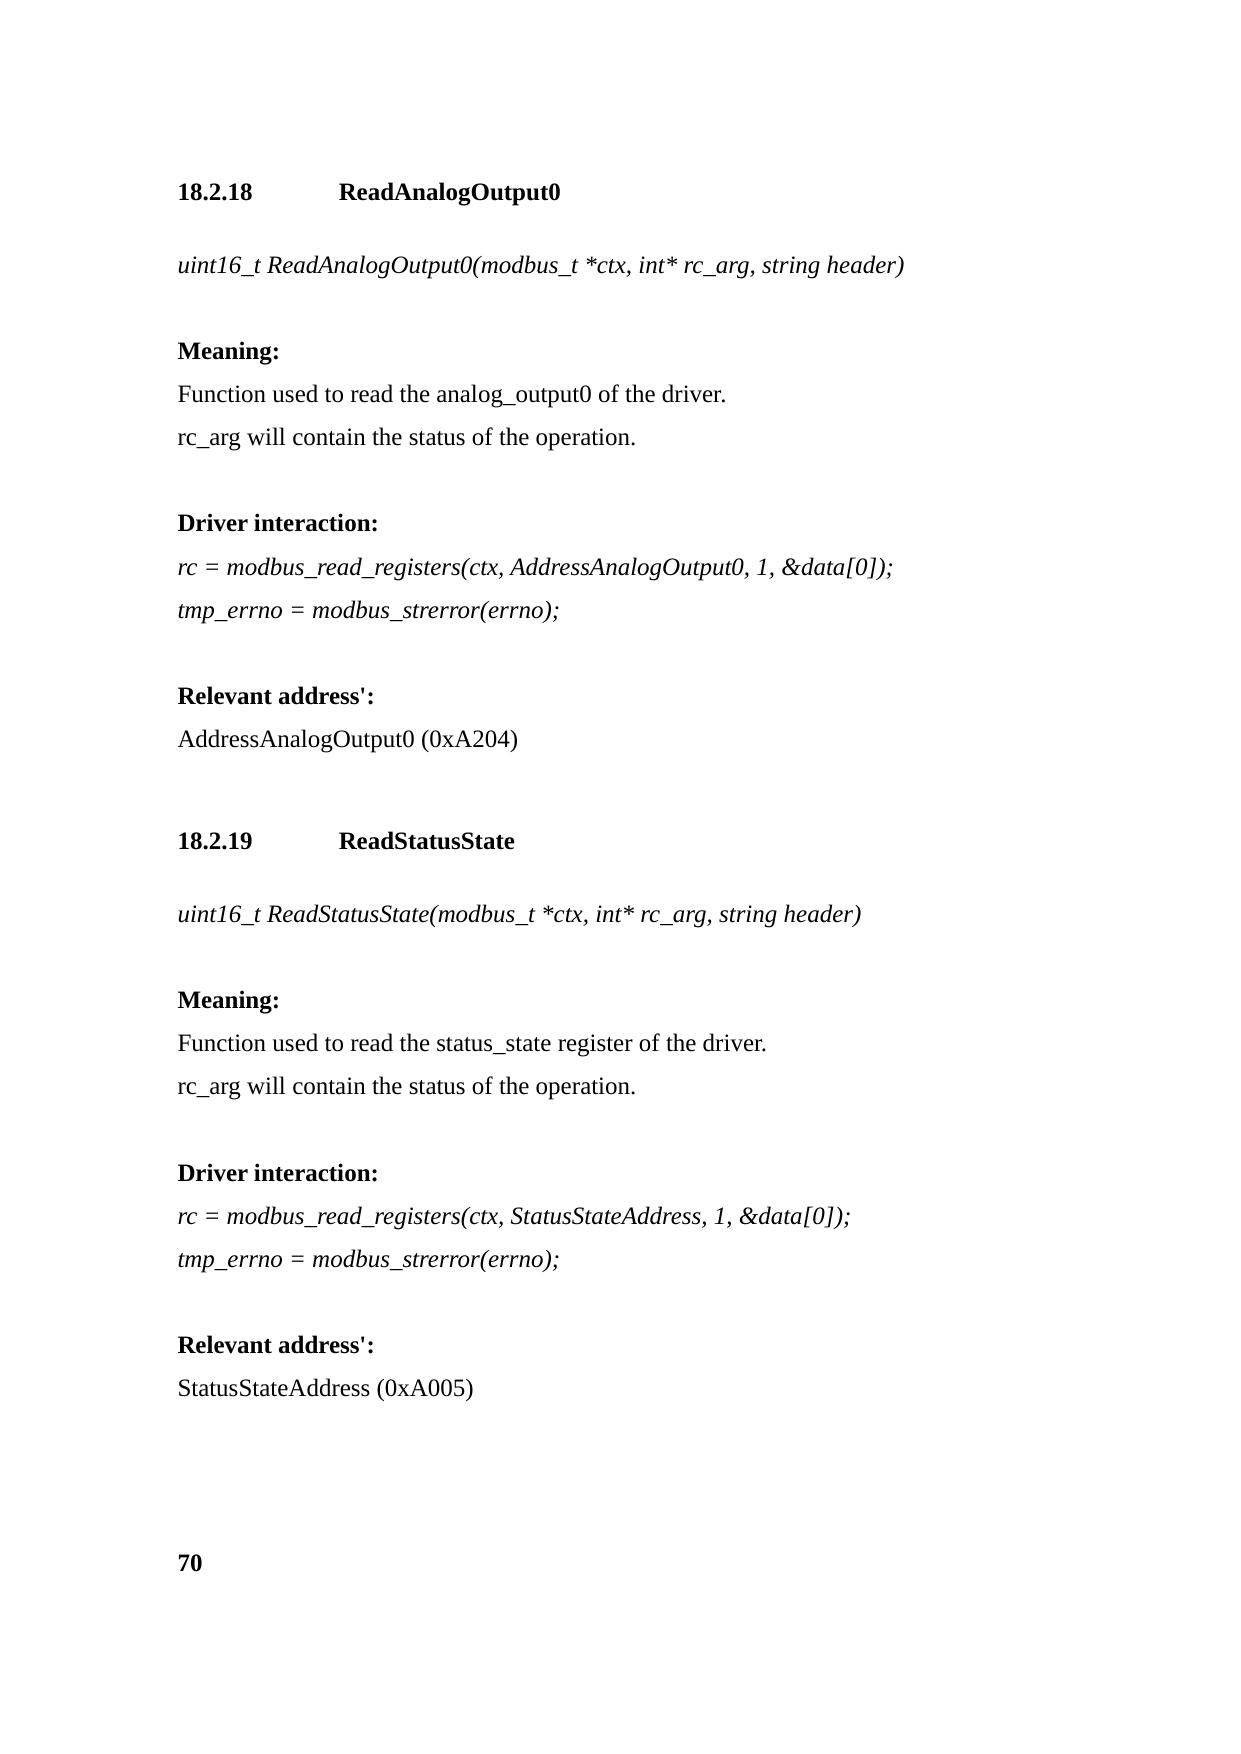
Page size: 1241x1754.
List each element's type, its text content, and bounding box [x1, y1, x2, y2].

subtitle ReadStatusState [177, 826, 1063, 855]
text Relevant address': [177, 1330, 1063, 1359]
text Meaning: [177, 985, 1063, 1014]
text Driver interaction: [177, 508, 1063, 537]
subtitle ReadAnalogOutput0 [177, 177, 1063, 206]
text Relevant address': [177, 681, 1063, 710]
text Function used to read the analog_output0 of the driver. [177, 379, 1063, 408]
text tmp_errno = modbus_strerror(errno); [177, 595, 1063, 623]
text AddressAnalogOutput0 (0xA204) [177, 724, 1063, 753]
text Driver interaction: [177, 1158, 1063, 1186]
text uint16_t ReadStatusState(modbus_t *ctx, int* rc_arg, string header) [177, 899, 1063, 928]
text rc = modbus_read_registers(ctx, AddressAnalogOutput0, 1, &data[0]); [177, 552, 1063, 580]
text rc_arg will contain the status of the operation. [177, 422, 1063, 451]
text Function used to read the status_state register of the driver. [177, 1028, 1063, 1057]
text rc_arg will contain the status of the operation. [177, 1071, 1063, 1100]
text rc = modbus_read_registers(ctx, StatusStateAddress, 1, &data[0]); [177, 1201, 1063, 1229]
text uint16_t ReadAnalogOutput0(modbus_t *ctx, int* rc_arg, string header) [177, 250, 1063, 278]
text tmp_errno = modbus_strerror(errno); [177, 1244, 1063, 1273]
text Meaning: [177, 336, 1063, 365]
text StatusStateAddress (0xA005) [177, 1373, 1063, 1402]
